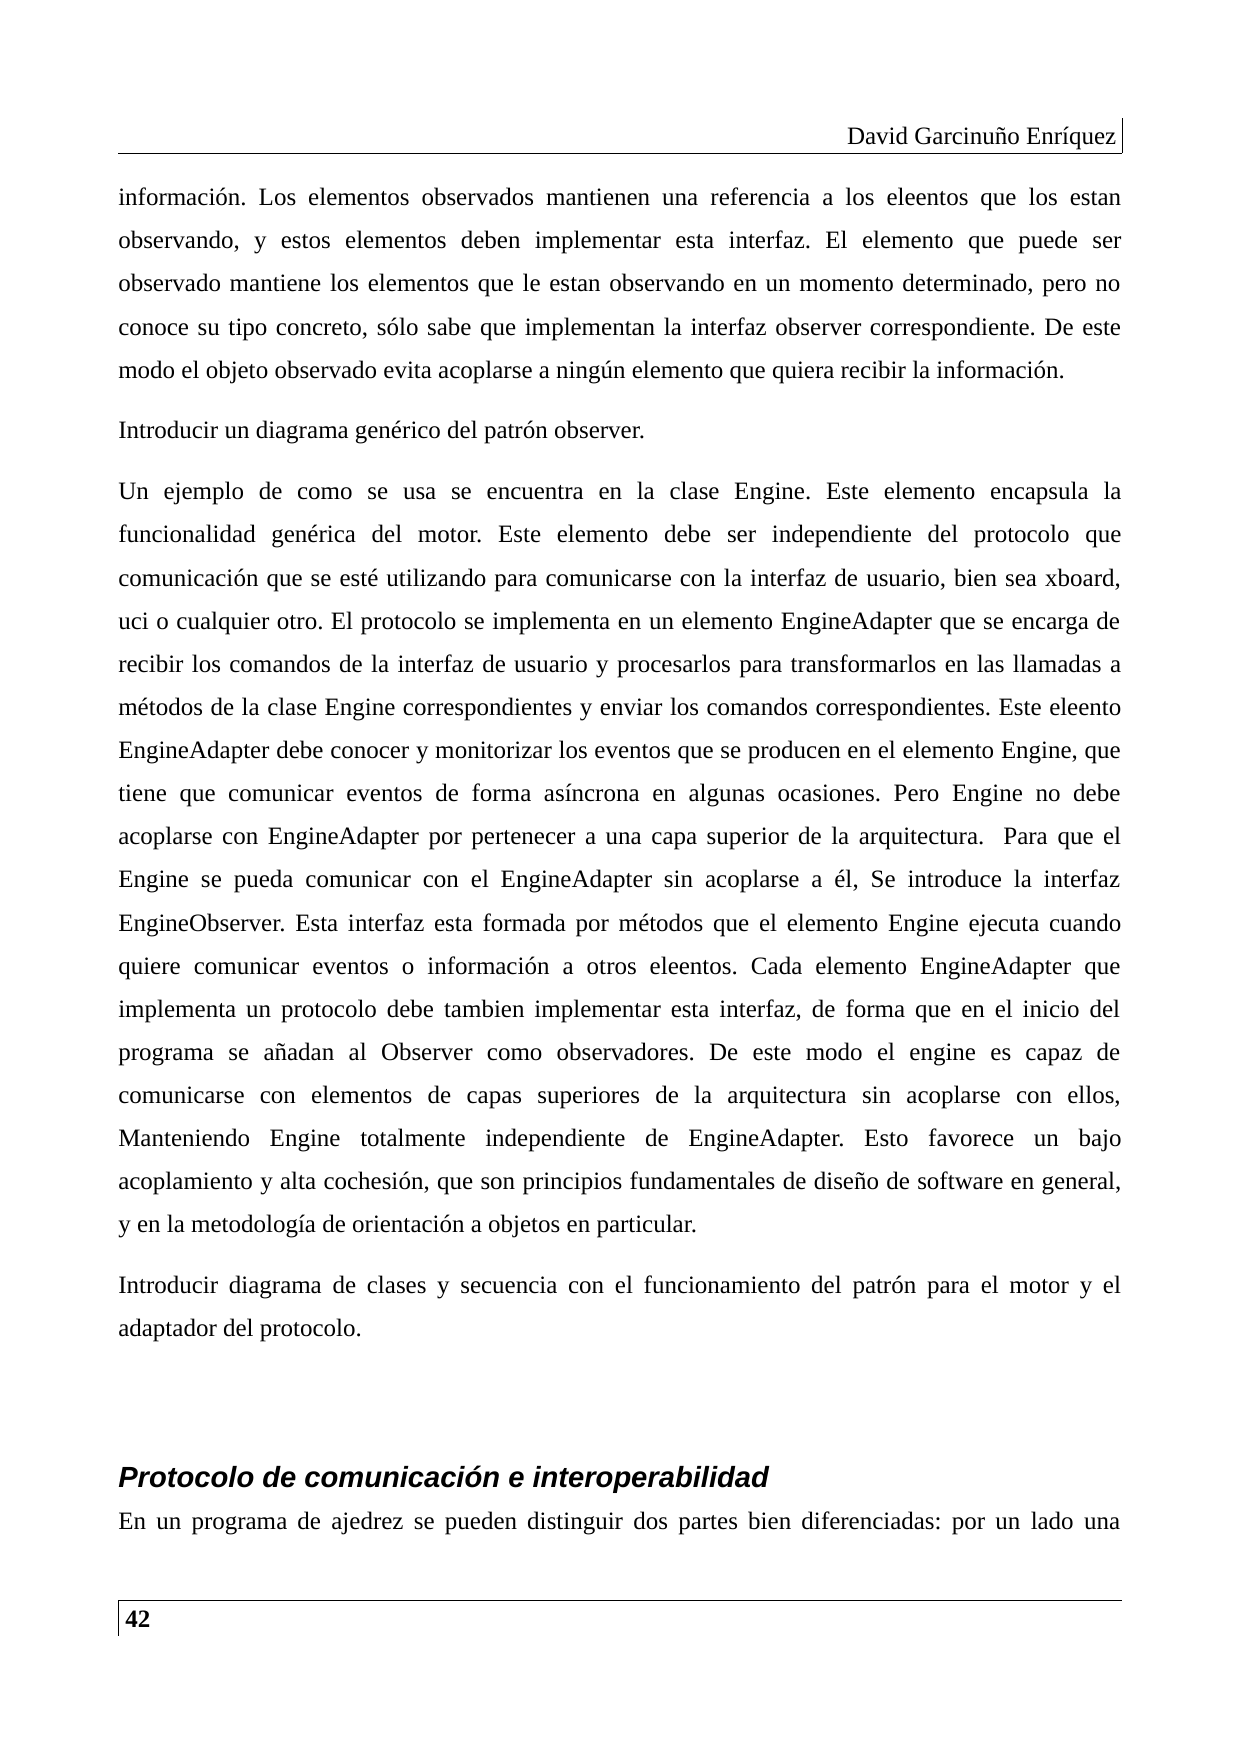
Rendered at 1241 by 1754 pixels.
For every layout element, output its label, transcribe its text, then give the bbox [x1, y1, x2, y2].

text información. Los elementos observados mantienen una referencia a los eleentos que los estan observando, y estos elementos deben implementar esta interfaz. El elemento que puede ser observado mantiene los elementos que le estan observando en un momento determinado, pero no conoce su tipo concreto, sólo sabe que implementan la interfaz observer correspondiente. De este modo el objeto observado evita acoplarse a ningún elemento que quiera recibir la información. [118, 182, 1122, 383]
text Un ejemplo de como se usa se encuentra en la clase Engine. Este elemento encapsula la funcionalidad genérica del motor. Este elemento debe ser independiente del protocolo que comunicación que se esté utilizando para comunicarse con la interfaz de usuario, bien sea xboard, uci o cualquier otro. El protocolo se implementa en un elemento EngineAdapter que se encarga de recibir los comandos de la interfaz de usuario y procesarlos para transformarlos en las llamadas a métodos de la clase Engine correspondientes y enviar los comandos correspondientes. Este eleento EngineAdapter debe conocer y monitorizar los eventos que se producen en el elemento Engine, que tiene que comunicar eventos de forma asíncrona en algunas ocasiones. Pero Engine no debe acoplarse con EngineAdapter por pertenecer a una capa superior de la arquitectura. Para que el Engine se pueda comunicar con el EngineAdapter sin acoplarse a él, Se introduce la interfaz EngineObserver. Esta interfaz esta formada por métodos que el elemento Engine ejecuta cuando quiere comunicar eventos o información a otros eleentos. Cada elemento EngineAdapter que implementa un protocolo debe tambien implementar esta interfaz, de forma que en el inicio del programa se añadan al Observer como observadores. De este modo el engine es capaz de comunicarse con elementos de capas superiores de la arquitectura sin acoplarse con ellos, Manteniendo Engine totalmente independiente de EngineAdapter. Esto favorece un bajo acoplamiento y alta cochesión, que son principios fundamentales de diseño de software en general, y en la metodología de orientación a objetos en particular. [118, 476, 1122, 1238]
text Introducir diagrama de clases y secuencia con el funcionamiento del patrón para el motor y el adaptador del protocolo. [118, 1270, 1122, 1342]
subtitle Protocolo de comunicación e interoperabilidad [118, 1460, 1122, 1494]
text Introducir un diagrama genérico del patrón observer. [118, 416, 1122, 444]
text En un programa de ajedrez se pueden distinguir dos partes bien diferenciadas: por un lado una [118, 1506, 1122, 1535]
